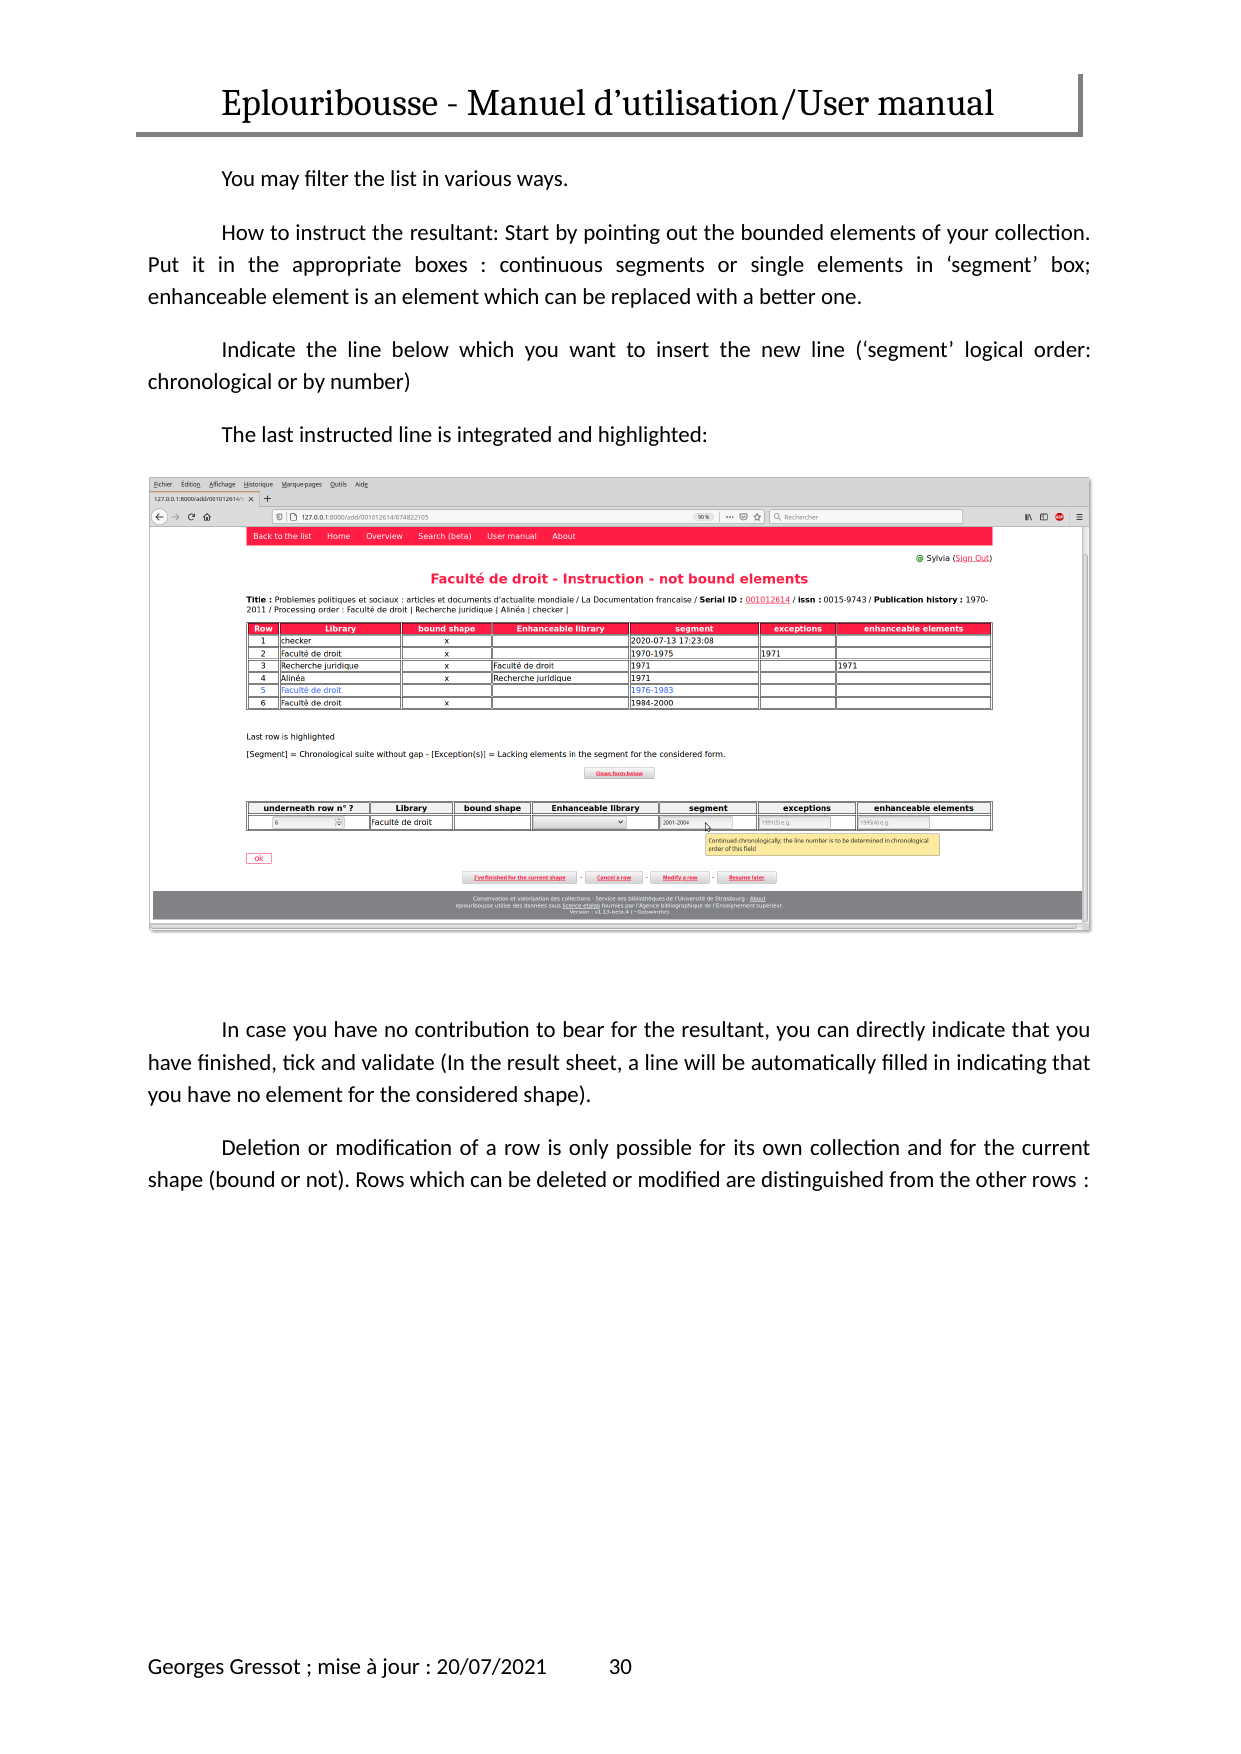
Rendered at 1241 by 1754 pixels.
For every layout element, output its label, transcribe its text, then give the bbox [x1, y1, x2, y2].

picture [147, 475, 1093, 934]
text In case you have no contribution to bear for the resultant, you can directly indicate that you have finished, tick and validate (In the result sheet, a line will be automatically filled in indicating that you have no element for the considered shape). [148, 1016, 1093, 1108]
text You may filter the list in various ways. [148, 164, 1093, 193]
text The last instructed line is integrated and highlighted: [148, 420, 1093, 448]
text Deletion or modification of a row is only possible for its own collection and for the current shape (bound or not). Rows which can be deleted or modified are distinguished from the other rows : [148, 1133, 1093, 1193]
text Indicate the line below which you want to insert the new line (‘segment’ logical order: chronological or by number) [148, 335, 1093, 395]
text How to instruct the resultant: Start by pointing out the bounded elements of your collection. Put it in the appropriate boxes : continuous segments or single elements in ‘segment’ box; enhanceable element is an element which can be replaced with a better one. [148, 218, 1093, 310]
